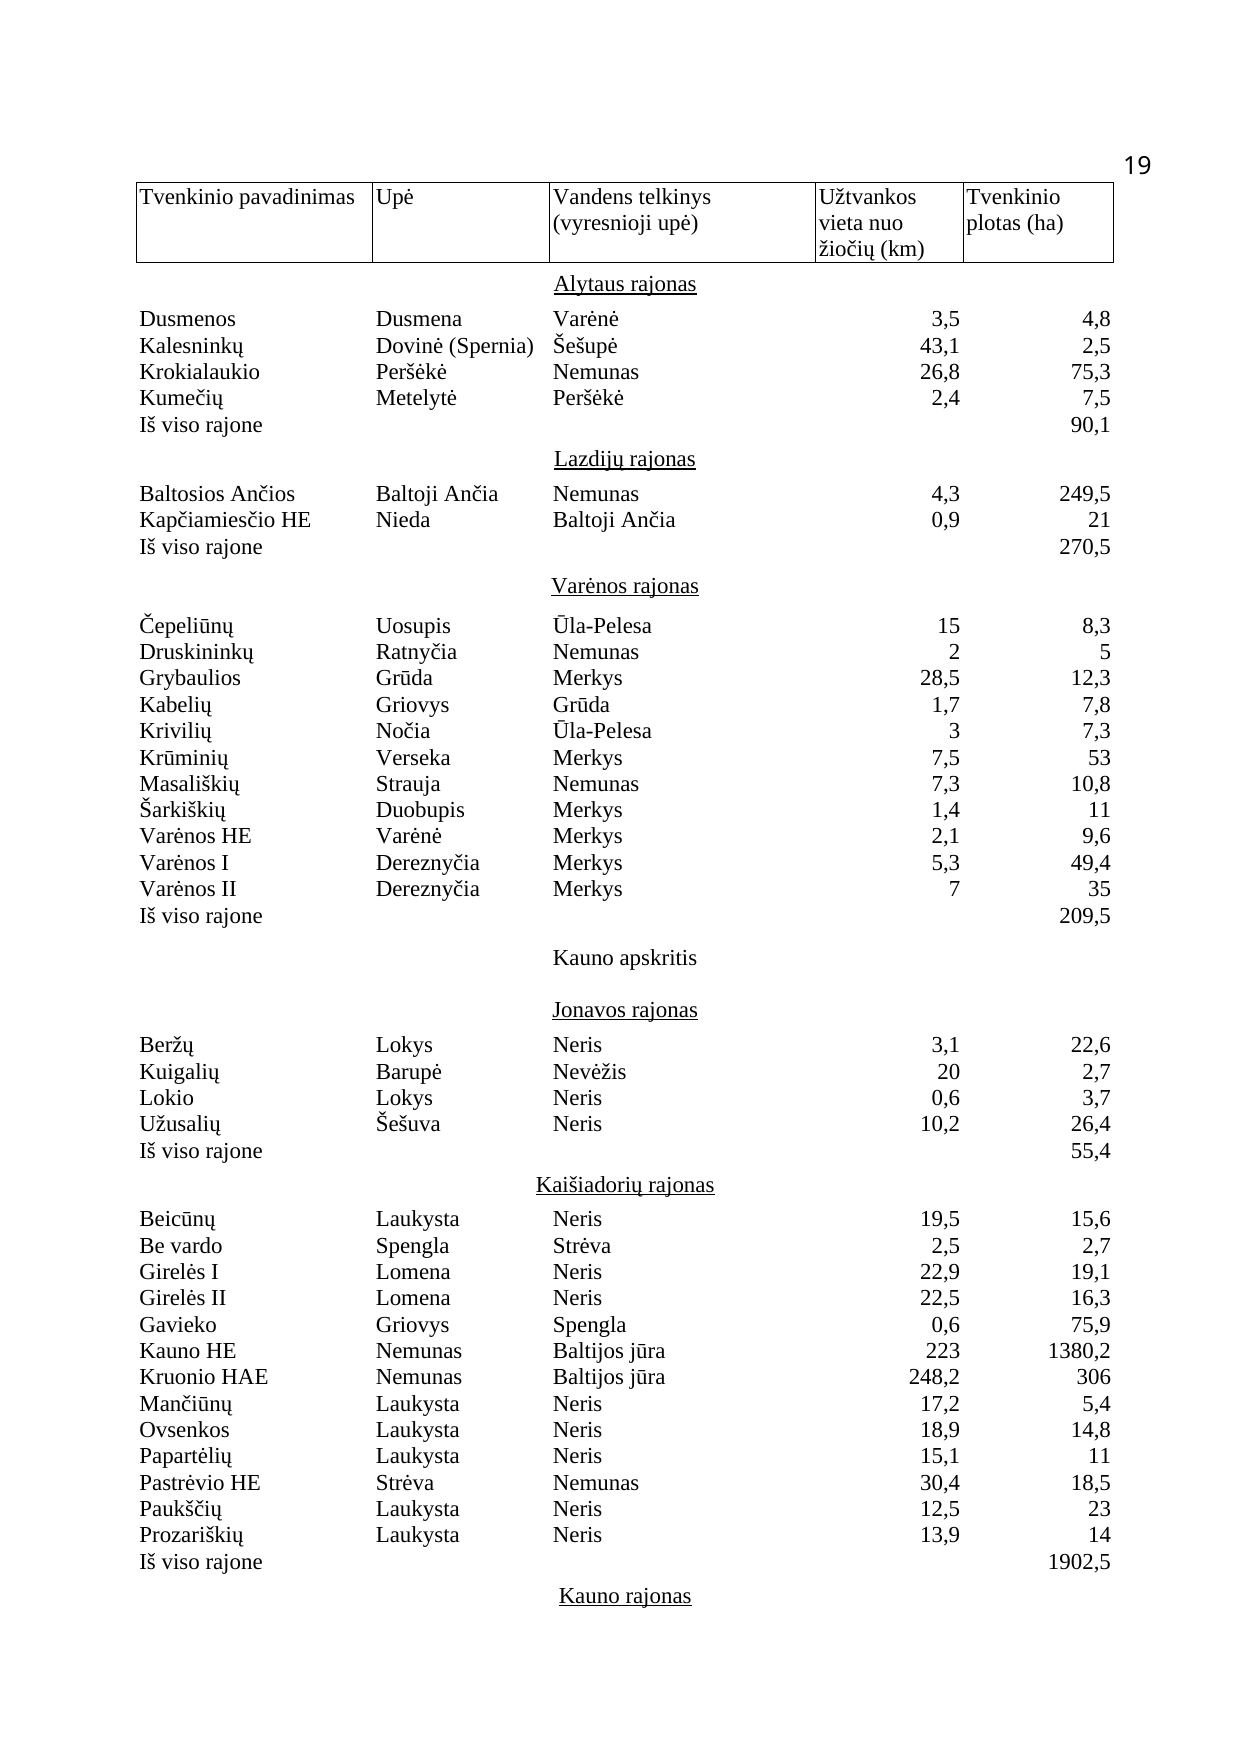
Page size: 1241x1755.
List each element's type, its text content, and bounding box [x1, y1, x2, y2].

table_cell Dovinė (Spernia) [373, 332, 549, 358]
table_cell Merkys [550, 823, 815, 849]
table_cell 22,9 [815, 1258, 963, 1284]
table_cell Peršėkė [550, 384, 815, 411]
table_cell Griovys [373, 1311, 549, 1337]
table_cell 17,2 [815, 1390, 963, 1416]
table_cell 8,3 [963, 612, 1114, 638]
table_cell 75,3 [963, 358, 1114, 384]
table_header Vandens telkinys (vyresnioji upė) [550, 183, 815, 262]
table_cell Girelės I [136, 1258, 372, 1284]
table_cell 2,5 [963, 332, 1114, 358]
table_cell Merkys [550, 744, 815, 770]
table_cell Nemunas [550, 480, 815, 506]
table_cell [550, 411, 815, 437]
table_cell Krokialaukio [136, 358, 372, 384]
table_cell Spengla [373, 1232, 549, 1258]
table_cell [815, 1548, 963, 1574]
table_cell Šešuva [373, 1111, 549, 1137]
table_cell Alytaus rajonas [136, 263, 1114, 305]
table_cell Laukysta [373, 1443, 549, 1469]
table_cell 12,5 [815, 1495, 963, 1522]
table_cell Spengla [550, 1311, 815, 1337]
table_cell 23 [963, 1495, 1114, 1522]
table_cell Dereznyčia [373, 875, 549, 902]
table_cell 9,6 [963, 823, 1114, 849]
table_cell 1,4 [815, 796, 963, 823]
table_cell 26,8 [815, 358, 963, 384]
table_cell 20 [815, 1058, 963, 1084]
table_cell Lokys [373, 1031, 549, 1058]
table_cell Nevėžis [550, 1058, 815, 1084]
table_cell 19,5 [815, 1205, 963, 1232]
table_cell Nemunas [550, 638, 815, 664]
table_cell 7,5 [963, 384, 1114, 411]
table_cell Dusmena [373, 305, 549, 332]
table_cell 21 [963, 506, 1114, 533]
table_cell Varėnė [373, 823, 549, 849]
table_cell 11 [963, 1443, 1114, 1469]
table_cell 7,3 [963, 717, 1114, 743]
table_cell Metelytė [373, 384, 549, 411]
table_cell [815, 411, 963, 437]
table_header Užtvankos vieta nuo žiočių (km) [816, 183, 963, 262]
table_cell Neris [550, 1495, 815, 1522]
table_cell Be vardo [136, 1232, 372, 1258]
table_cell Kapčiamiesčio HE [136, 506, 372, 533]
table_cell 43,1 [815, 332, 963, 358]
table_cell Lokio [136, 1084, 372, 1111]
table_cell 22,6 [963, 1031, 1114, 1058]
table_cell Baltoji Ančia [373, 480, 549, 506]
table_cell Čepeliūnų [136, 612, 372, 638]
table_cell Prozariškių [136, 1522, 372, 1548]
table_cell Lokys [373, 1084, 549, 1111]
table_cell Nočia [373, 717, 549, 743]
table_cell 55,4 [963, 1137, 1114, 1163]
table_cell 7,3 [815, 770, 963, 796]
table_cell Duobupis [373, 796, 549, 823]
table_cell Paukščių [136, 1495, 372, 1522]
table_cell Laukysta [373, 1390, 549, 1416]
table_cell Varėnos I [136, 849, 372, 875]
table_cell [815, 533, 963, 559]
table_cell Merkys [550, 849, 815, 875]
table_cell Neris [550, 1205, 815, 1232]
table_cell 1,7 [815, 691, 963, 717]
table_header Upė [373, 183, 549, 262]
table_cell 2,5 [815, 1232, 963, 1258]
table_cell Gavieko [136, 1311, 372, 1337]
table_cell 270,5 [963, 533, 1114, 559]
table_cell Ratnyčia [373, 638, 549, 664]
table_cell Neris [550, 1390, 815, 1416]
table_cell Dereznyčia [373, 849, 549, 875]
table_cell 248,2 [815, 1364, 963, 1390]
table_cell [373, 902, 549, 928]
table_cell 15,6 [963, 1205, 1114, 1232]
table_cell Iš viso rajone [136, 1548, 372, 1574]
table_cell Uosupis [373, 612, 549, 638]
table_cell 3 [815, 717, 963, 743]
table_cell 2,7 [963, 1058, 1114, 1084]
table_cell 2,1 [815, 823, 963, 849]
table_cell 3,5 [815, 305, 963, 332]
table_cell 7,8 [963, 691, 1114, 717]
table_cell Baltijos jūra [550, 1337, 815, 1363]
table_cell 3,7 [963, 1084, 1114, 1111]
table_cell Griovys [373, 691, 549, 717]
table_cell Kauno rajonas [136, 1574, 1114, 1616]
table_cell Kuigalių [136, 1058, 372, 1084]
table_cell Merkys [550, 875, 815, 902]
table_cell 3,1 [815, 1031, 963, 1058]
table_cell Strėva [373, 1469, 549, 1495]
table_cell Baltijos jūra [550, 1364, 815, 1390]
table_cell Neris [550, 1443, 815, 1469]
table_cell Nieda [373, 506, 549, 533]
table_cell Krivilių [136, 717, 372, 743]
table_cell [815, 902, 963, 928]
table_cell Užusalių [136, 1111, 372, 1137]
table_cell 28,5 [815, 665, 963, 691]
table_cell Strėva [550, 1232, 815, 1258]
table_cell [373, 411, 549, 437]
table_header Tvenkinio pavadinimas [137, 183, 372, 262]
table_cell 35 [963, 875, 1114, 902]
table_cell Laukysta [373, 1416, 549, 1442]
table_cell 2,4 [815, 384, 963, 411]
table_cell Grūda [373, 665, 549, 691]
table_cell Barupė [373, 1058, 549, 1084]
table_cell 5,4 [963, 1390, 1114, 1416]
table_cell Nemunas [373, 1337, 549, 1363]
table_cell 10,8 [963, 770, 1114, 796]
table_cell Iš viso rajone [136, 1137, 372, 1163]
table_cell Varėnė [550, 305, 815, 332]
table_cell Druskininkų [136, 638, 372, 664]
table_cell Krūminių [136, 744, 372, 770]
table_cell Kauno HE [136, 1337, 372, 1363]
table_cell Merkys [550, 796, 815, 823]
table_cell Baltoji Ančia [550, 506, 815, 533]
table_cell 7 [815, 875, 963, 902]
table_cell 53 [963, 744, 1114, 770]
table_cell 13,9 [815, 1522, 963, 1548]
table_cell 12,3 [963, 665, 1114, 691]
table_cell Iš viso rajone [136, 533, 372, 559]
table_cell Dusmenos [136, 305, 372, 332]
table_cell Beržų [136, 1031, 372, 1058]
table_cell [550, 1548, 815, 1574]
table_cell Nemunas [550, 358, 815, 384]
table_cell 15 [815, 612, 963, 638]
table_cell Varėnos HE [136, 823, 372, 849]
table_cell [550, 902, 815, 928]
table_header Tvenkinio plotas (ha) [964, 183, 1113, 262]
table_cell Neris [550, 1416, 815, 1442]
table_cell Neris [550, 1111, 815, 1137]
table_cell Neris [550, 1084, 815, 1111]
table_cell Ovsenkos [136, 1416, 372, 1442]
table_cell Iš viso rajone [136, 902, 372, 928]
table_cell 0,6 [815, 1311, 963, 1337]
table_cell 4,8 [963, 305, 1114, 332]
table_cell Kumečių [136, 384, 372, 411]
table_cell 30,4 [815, 1469, 963, 1495]
table_cell 5 [963, 638, 1114, 664]
table_cell 14 [963, 1522, 1114, 1548]
table_cell Merkys [550, 665, 815, 691]
table_cell 18,9 [815, 1416, 963, 1442]
table_cell Šarkiškių [136, 796, 372, 823]
table_cell Neris [550, 1258, 815, 1284]
table_cell 5,3 [815, 849, 963, 875]
table_cell Kaišiadorių rajonas [136, 1163, 1114, 1205]
table_cell Nemunas [550, 770, 815, 796]
table_cell Lomena [373, 1258, 549, 1284]
table_cell Lomena [373, 1284, 549, 1311]
table_cell 14,8 [963, 1416, 1114, 1442]
table_cell Ūla-Pelesa [550, 612, 815, 638]
table_cell Lazdijų rajonas [136, 437, 1114, 480]
table_cell Neris [550, 1522, 815, 1548]
table_cell 75,9 [963, 1311, 1114, 1337]
table_cell 1380,2 [963, 1337, 1114, 1363]
table_cell Strauja [373, 770, 549, 796]
table_cell [815, 1137, 963, 1163]
table_cell 4,3 [815, 480, 963, 506]
table_cell Baltosios Ančios [136, 480, 372, 506]
table_cell [550, 1137, 815, 1163]
table_cell Neris [550, 1284, 815, 1311]
table_cell 22,5 [815, 1284, 963, 1311]
table_cell 2,7 [963, 1232, 1114, 1258]
table_cell Pastrėvio HE [136, 1469, 372, 1495]
table_cell Varėnos rajonas [136, 559, 1114, 612]
table_cell Girelės II [136, 1284, 372, 1311]
table_cell 1902,5 [963, 1548, 1114, 1574]
table_cell Grybaulios [136, 665, 372, 691]
table_cell Masališkių [136, 770, 372, 796]
table_cell 10,2 [815, 1111, 963, 1137]
table_cell Papartėlių [136, 1443, 372, 1469]
table_cell 0,6 [815, 1084, 963, 1111]
table_cell Nemunas [373, 1364, 549, 1390]
table_cell 209,5 [963, 902, 1114, 928]
table_cell 15,1 [815, 1443, 963, 1469]
table_cell [373, 533, 549, 559]
table_cell Beicūnų [136, 1205, 372, 1232]
table_cell Mančiūnų [136, 1390, 372, 1416]
table_cell Ūla-Pelesa [550, 717, 815, 743]
table_cell 223 [815, 1337, 963, 1363]
table_cell 90,1 [963, 411, 1114, 437]
table_cell Laukysta [373, 1205, 549, 1232]
table_cell Kruonio HAE [136, 1364, 372, 1390]
table_cell Iš viso rajone [136, 411, 372, 437]
table_cell Šešupė [550, 332, 815, 358]
table_cell 16,3 [963, 1284, 1114, 1311]
table_cell 7,5 [815, 744, 963, 770]
table_cell Kabelių [136, 691, 372, 717]
table_cell Peršėkė [373, 358, 549, 384]
table_cell 249,5 [963, 480, 1114, 506]
table_cell 26,4 [963, 1111, 1114, 1137]
table_cell Grūda [550, 691, 815, 717]
table_cell 0,9 [815, 506, 963, 533]
table_cell Jonavos rajonas [136, 988, 1114, 1031]
table_cell [373, 1548, 549, 1574]
table_cell [373, 1137, 549, 1163]
table_cell Kauno apskritis [136, 928, 1114, 987]
table_cell Varėnos II [136, 875, 372, 902]
table_cell 49,4 [963, 849, 1114, 875]
table_cell Laukysta [373, 1495, 549, 1522]
table_cell 19,1 [963, 1258, 1114, 1284]
table_cell 2 [815, 638, 963, 664]
table_cell 306 [963, 1364, 1114, 1390]
table_cell 18,5 [963, 1469, 1114, 1495]
table_cell Laukysta [373, 1522, 549, 1548]
table_cell Neris [550, 1031, 815, 1058]
table_cell Kalesninkų [136, 332, 372, 358]
table_cell Verseka [373, 744, 549, 770]
table_cell 11 [963, 796, 1114, 823]
table_cell Nemunas [550, 1469, 815, 1495]
table_cell [550, 533, 815, 559]
